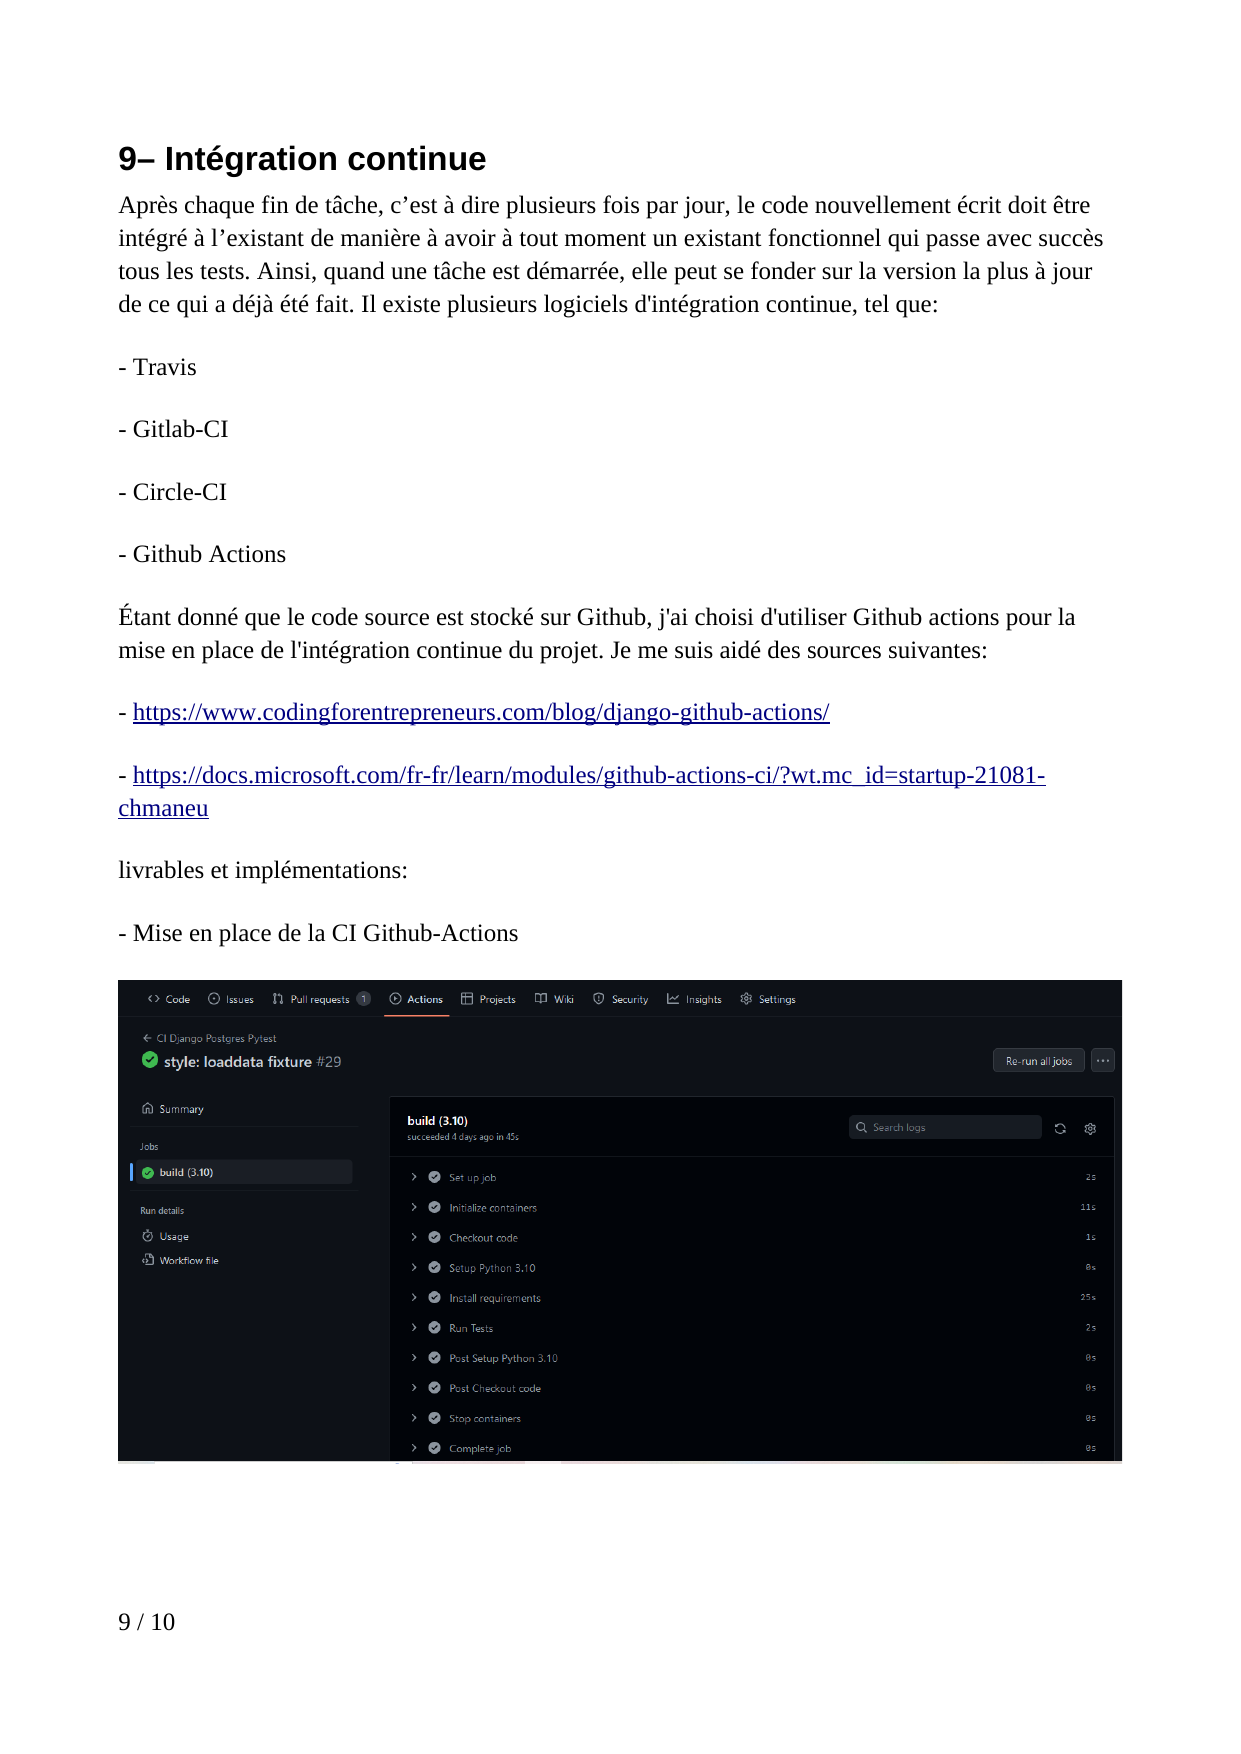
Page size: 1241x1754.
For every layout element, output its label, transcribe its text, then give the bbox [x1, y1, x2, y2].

text Après chaque fin de tâche, c’est à dire plusieurs fois par jour, le code nouvellement écrit doit être intégré à l’existant de manière à avoir à tout moment un existant fonctionnel qui passe avec succès tous les tests. Ainsi, quand une tâche est démarrée, elle peut se fonder sur la version la plus à jour de ce qui a déjà été fait. Il existe plusieurs logiciels d'intégration continue, tel que: [118, 190, 1122, 318]
text - Github Actions [118, 539, 1122, 568]
picture [118, 980, 1123, 1464]
subtitle 9– Intégration continue [118, 139, 1122, 178]
text Étant donné que le code source est stocké sur Github, j'ai choisi d'utiliser Github actions pour la mise en place de l'intégration continue du projet. Je me suis aidé des sources suivantes: [118, 602, 1122, 663]
text - Travis [118, 352, 1122, 380]
text - https://www.codingforentrepreneurs.com/blog/django-github-actions/ [118, 697, 1122, 726]
text - Gitlab-CI [118, 414, 1122, 443]
text - Circle-CI [118, 477, 1122, 505]
text livrables et implémentations: [118, 855, 1122, 884]
text - Mise en place de la CI Github-Actions [118, 918, 1122, 946]
text - https://docs.microsoft.com/fr-fr/learn/modules/github-actions-ci/?wt.mc_id=startup-21081-chmaneu [118, 760, 1122, 821]
